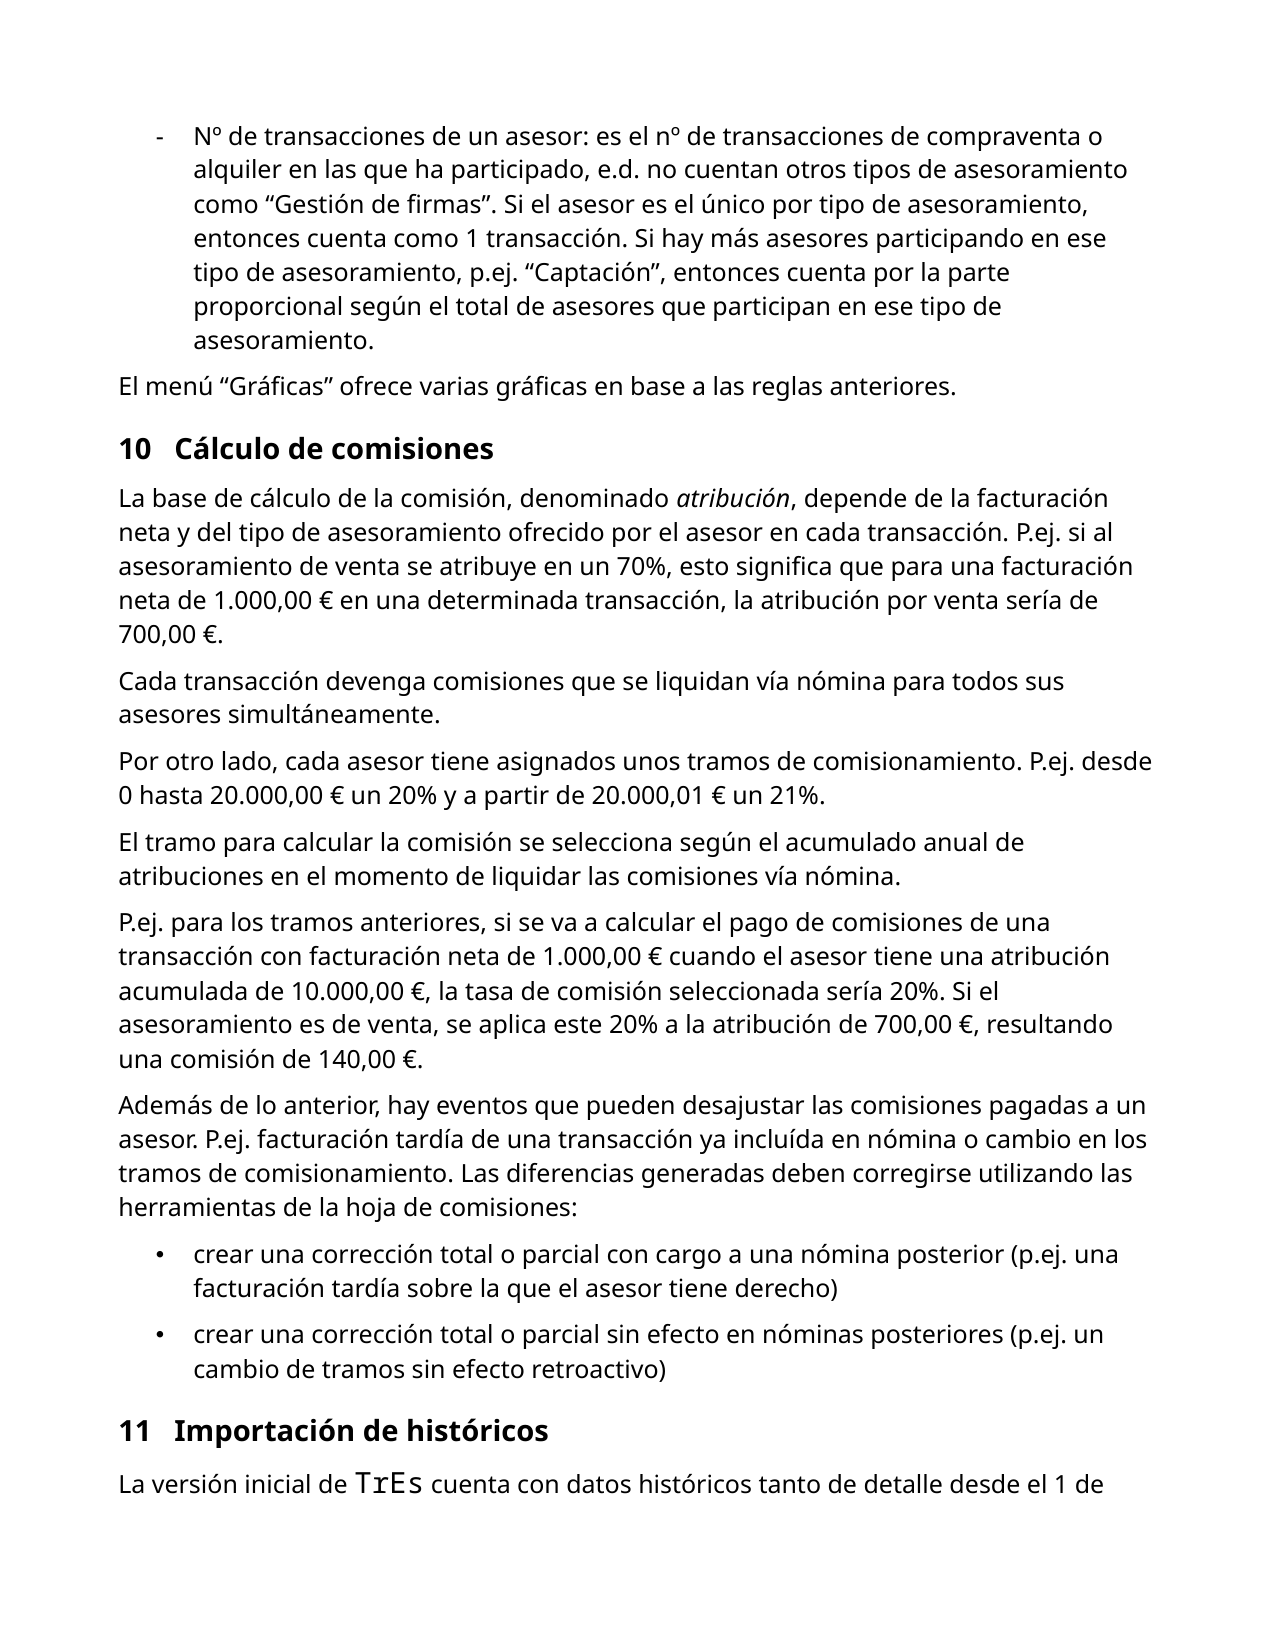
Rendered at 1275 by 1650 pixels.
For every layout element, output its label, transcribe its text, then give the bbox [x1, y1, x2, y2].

text Cada transacción devenga comisiones que se liquidan vía nómina para todos sus asesores simultáneamente. [118, 663, 1157, 731]
text P.ej. para los tramos anteriores, si se va a calcular el pago de comisiones de una transacción con facturación neta de 1.000,00 € cuando el asesor tiene una atribución acumulada de 10.000,00 €, la tasa de comisión seleccionada sería 20%. Si el asesoramiento es de venta, se aplica este 20% a la atribución de 700,00 €, resultando una comisión de 140,00 €. [118, 905, 1157, 1075]
subtitle 11 Importación de históricos [118, 1410, 1157, 1450]
text El tramo para calcular la comisión se selecciona según el acumulado anual de atribuciones en el momento de liquidar las comisiones vía nómina. [118, 824, 1157, 892]
text La versión inicial de TrEs cuenta con datos históricos tanto de detalle desde el 1 de [118, 1462, 1157, 1502]
list Nº de transacciones de un asesor: es el nº de transacciones de compraventa o alquiler en las que ha participado, e.d. no cuentan otros tipos de asesoramiento como “Gestión de firmas”. Si el asesor es el único por tipo de asesoramiento, entonces cuenta como 1 transacción. Si hay más asesores participando en ese tipo de asesoramiento, p.ej. “Captación”, entonces cuenta por la parte proporcional según el total de asesores que participan en ese tipo de asesoramiento. [156, 118, 1157, 357]
list crear una corrección total o parcial sin efecto en nóminas posteriores (p.ej. un cambio de tramos sin efecto retroactivo) [156, 1317, 1157, 1385]
list crear una corrección total o parcial con cargo a una nómina posterior (p.ej. una facturación tardía sobre la que el asesor tiene derecho) [156, 1237, 1157, 1305]
text Además de lo anterior, hay eventos que pueden desajustar las comisiones pagadas a un asesor. P.ej. facturación tardía de una transacción ya incluída en nómina o cambio en los tramos de comisionamiento. Las diferencias generadas deben corregirse utilizando las herramientas de la hoja de comisiones: [118, 1088, 1157, 1224]
text Por otro lado, cada asesor tiene asignados unos tramos de comisionamiento. P.ej. desde 0 hasta 20.000,00 € un 20% y a partir de 20.000,01 € un 21%. [118, 744, 1157, 812]
subtitle 10 Cálculo de comisiones [118, 428, 1157, 468]
text La base de cálculo de la comisión, denominado atribución, depende de la facturación neta y del tipo de asesoramiento ofrecido por el asesor en cada transacción. P.ej. si al asesoramiento de venta se atribuye en un 70%, esto significa que para una facturación neta de 1.000,00 € en una determinada transacción, la atribución por venta sería de 700,00 €. [118, 480, 1157, 651]
text El menú “Gráficas” ofrece varias gráficas en base a las reglas anteriores. [118, 369, 1157, 403]
